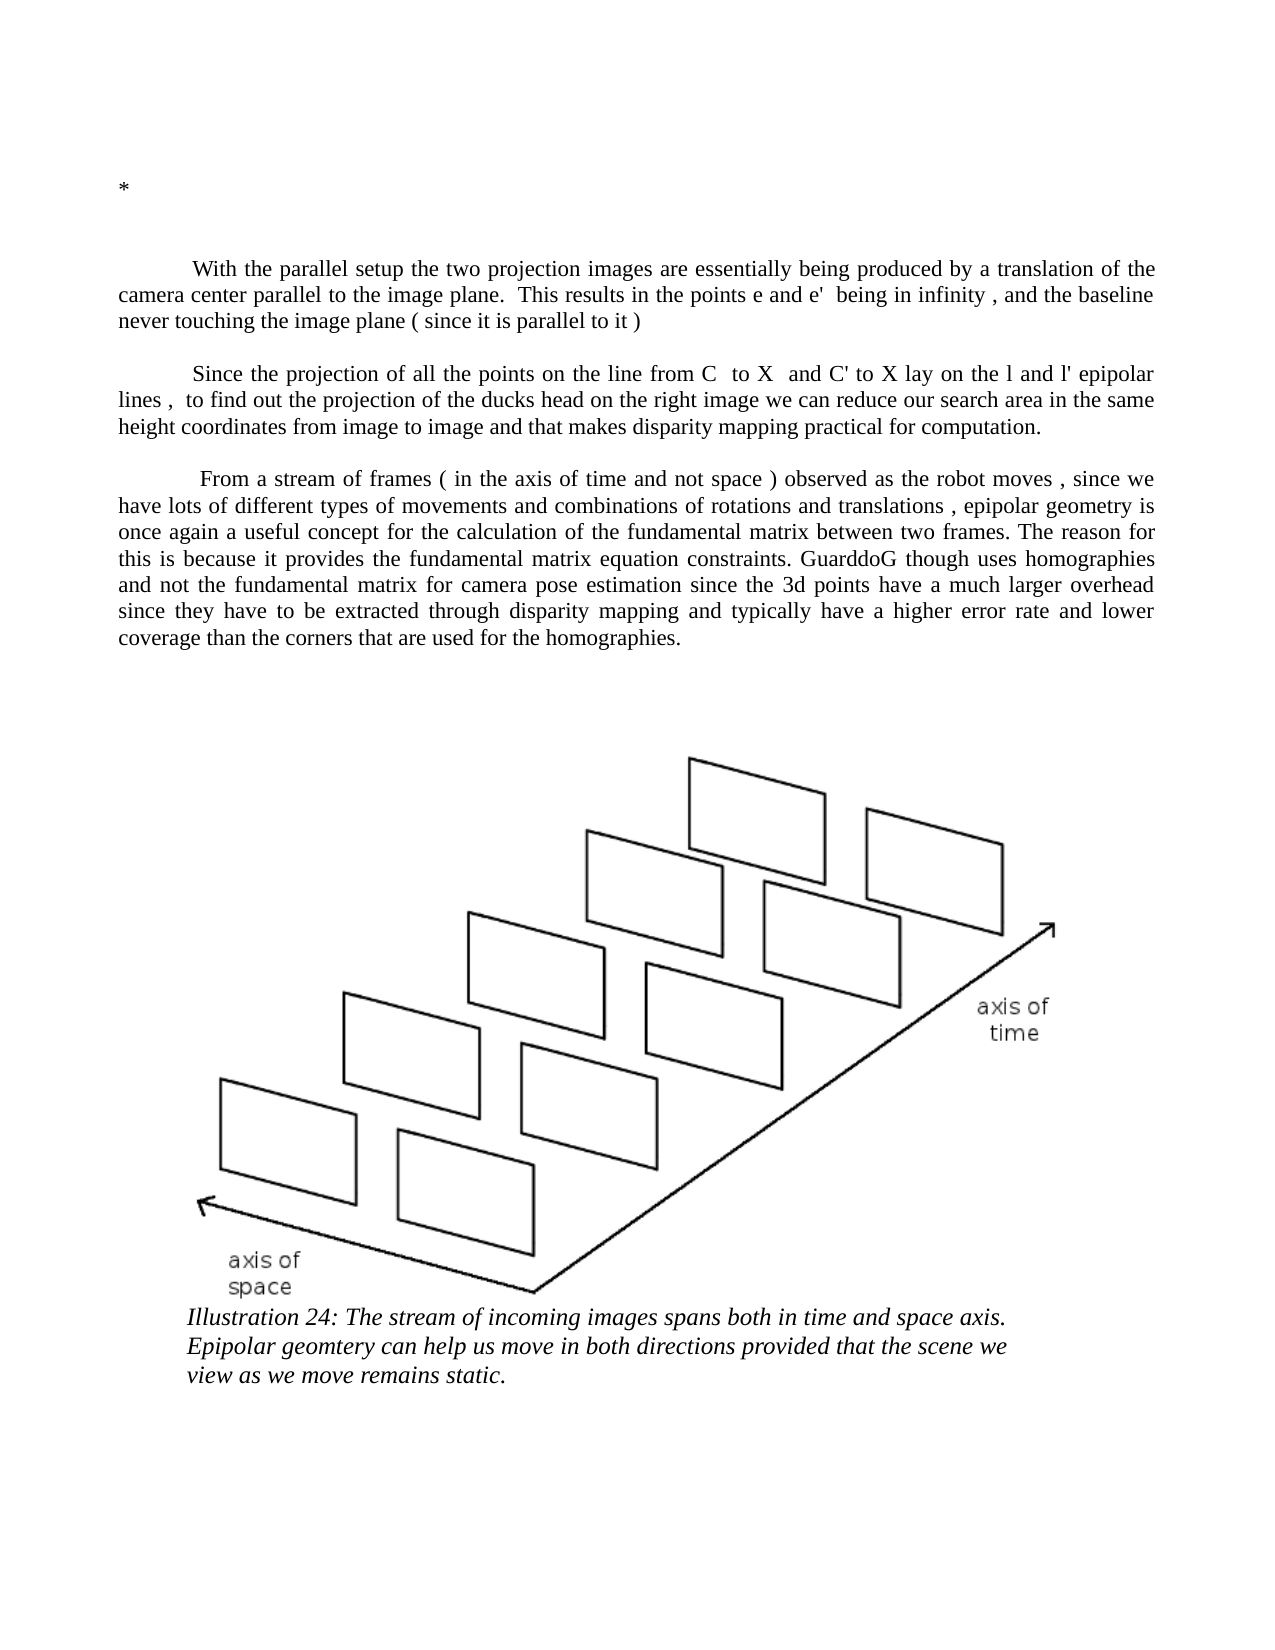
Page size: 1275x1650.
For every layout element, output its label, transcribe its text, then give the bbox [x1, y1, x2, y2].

text With the parallel setup the two projection images are essentially being produced by a translation of the camera center parallel to the image plane. This results in the points e and e' being in infinity , and the baseline never touching the image plane ( since it is parallel to it ) [118, 255, 1157, 334]
text * [118, 176, 1157, 202]
text Illustration 24: The stream of incoming images spans both in time and space axis. Epipolar geomtery can help us move in both directions provided that the scene we view as we move remains static. [187, 1303, 1061, 1388]
text Since the projection of all the points on the line from C to X and C' to X lay on the l and l' epipolar lines , to find out the projection of the ducks head on the right image we can reduce our search area in the same height coordinates from image to image and that makes disparity mapping practical for computation. [118, 360, 1157, 439]
text From a stream of frames ( in the axis of time and not space ) observed as the robot moves , since we have lots of different types of movements and combinations of rotations and translations , epipolar geometry is once again a useful concept for the calculation of the fundamental matrix between two frames. The reason for this is because it provides the fundamental matrix equation constraints. GuarddoG though uses homographies and not the fundamental matrix for camera pose estimation since the 3d points have a much larger overhead since they have to be extracted through disparity mapping and typically have a higher error rate and lower coverage than the corners that are used for the homographies. [118, 466, 1157, 650]
picture [186, 751, 1062, 1303]
